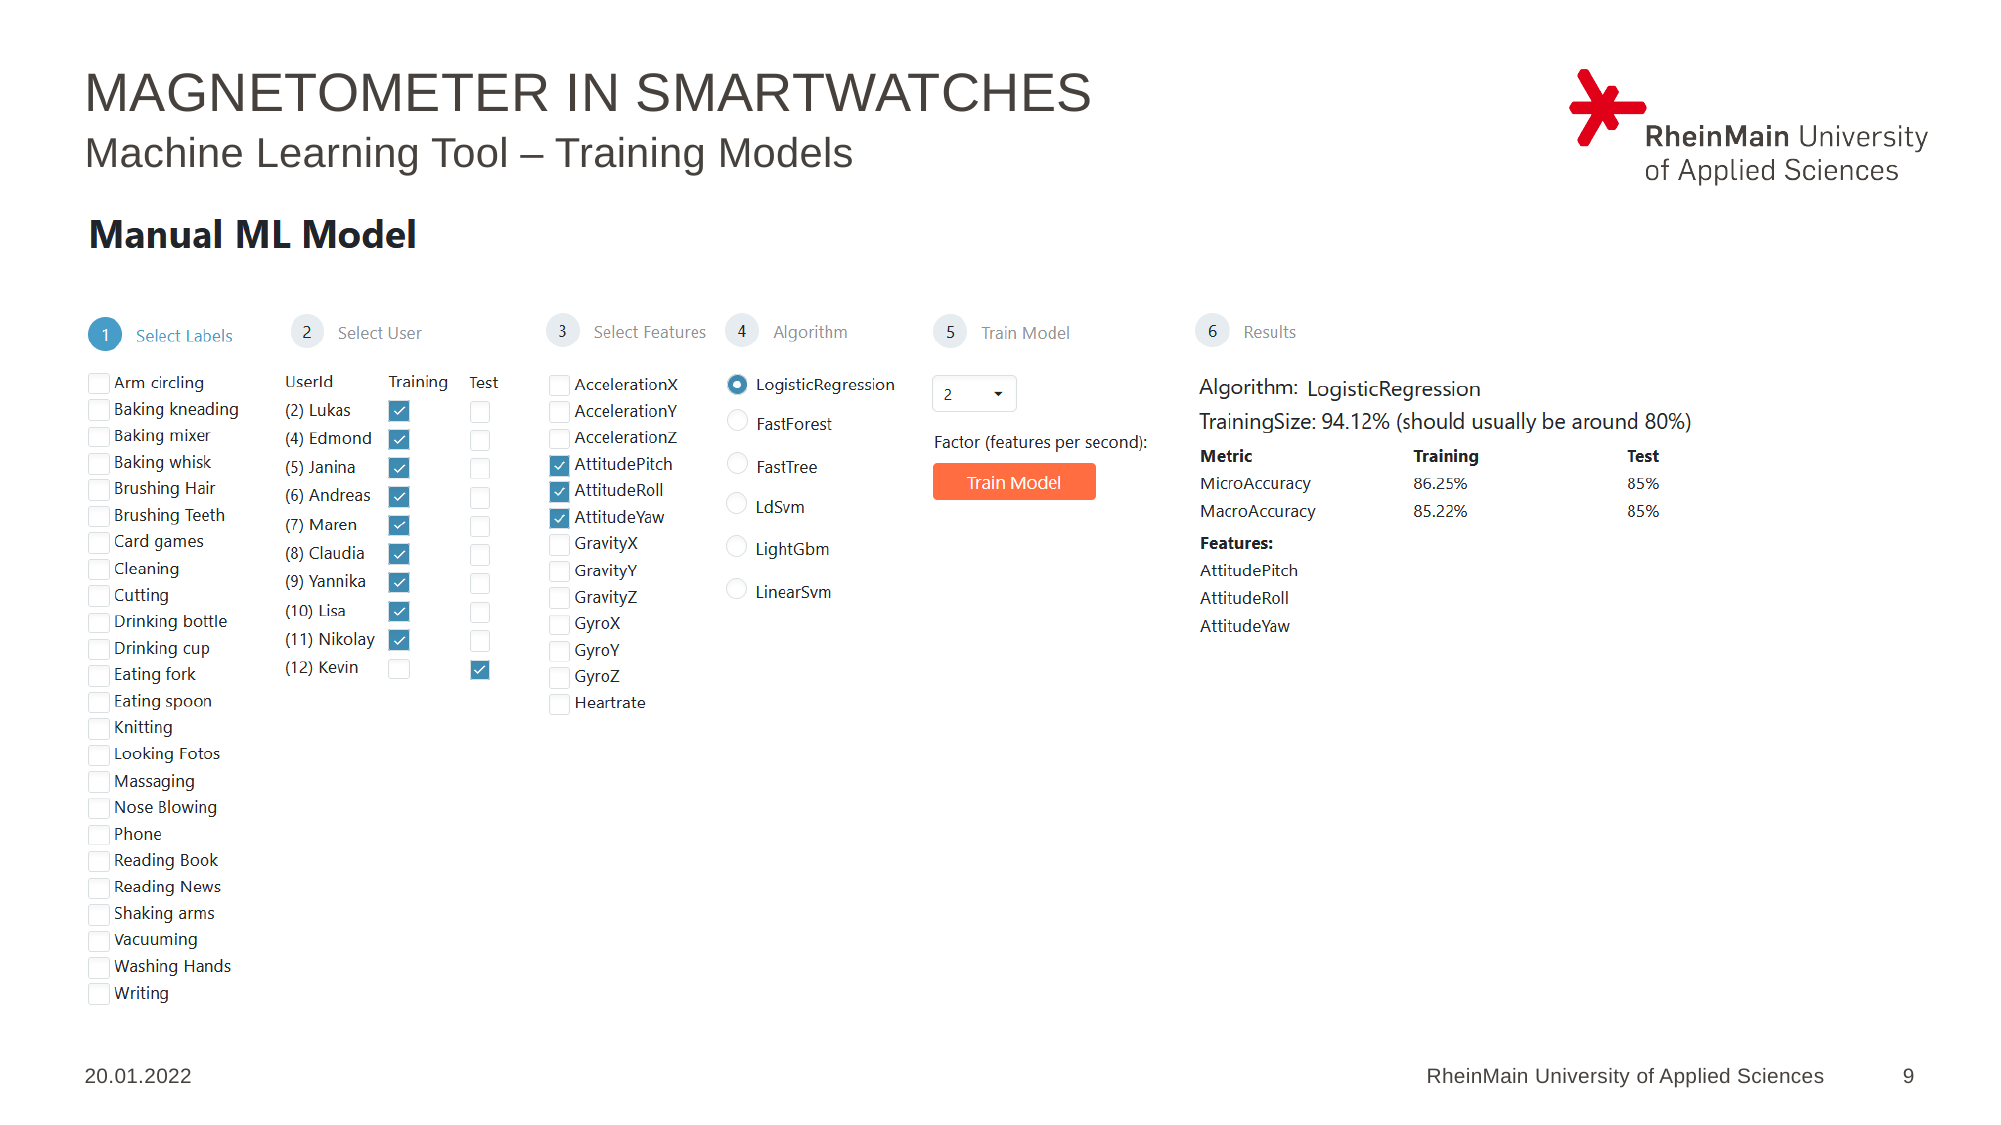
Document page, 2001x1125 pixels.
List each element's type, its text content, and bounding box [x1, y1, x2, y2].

slide_number 20.01.2022 [84, 1059, 325, 1090]
picture [71, 37, 1960, 1027]
footer RheinMain University of Applied Sciences [701, 1059, 1845, 1090]
title Magnetometer in smartwatches [84, 66, 1443, 124]
list Machine Learning Tool – Training Models [84, 125, 1443, 204]
slide_number 6 [1845, 1059, 1915, 1090]
